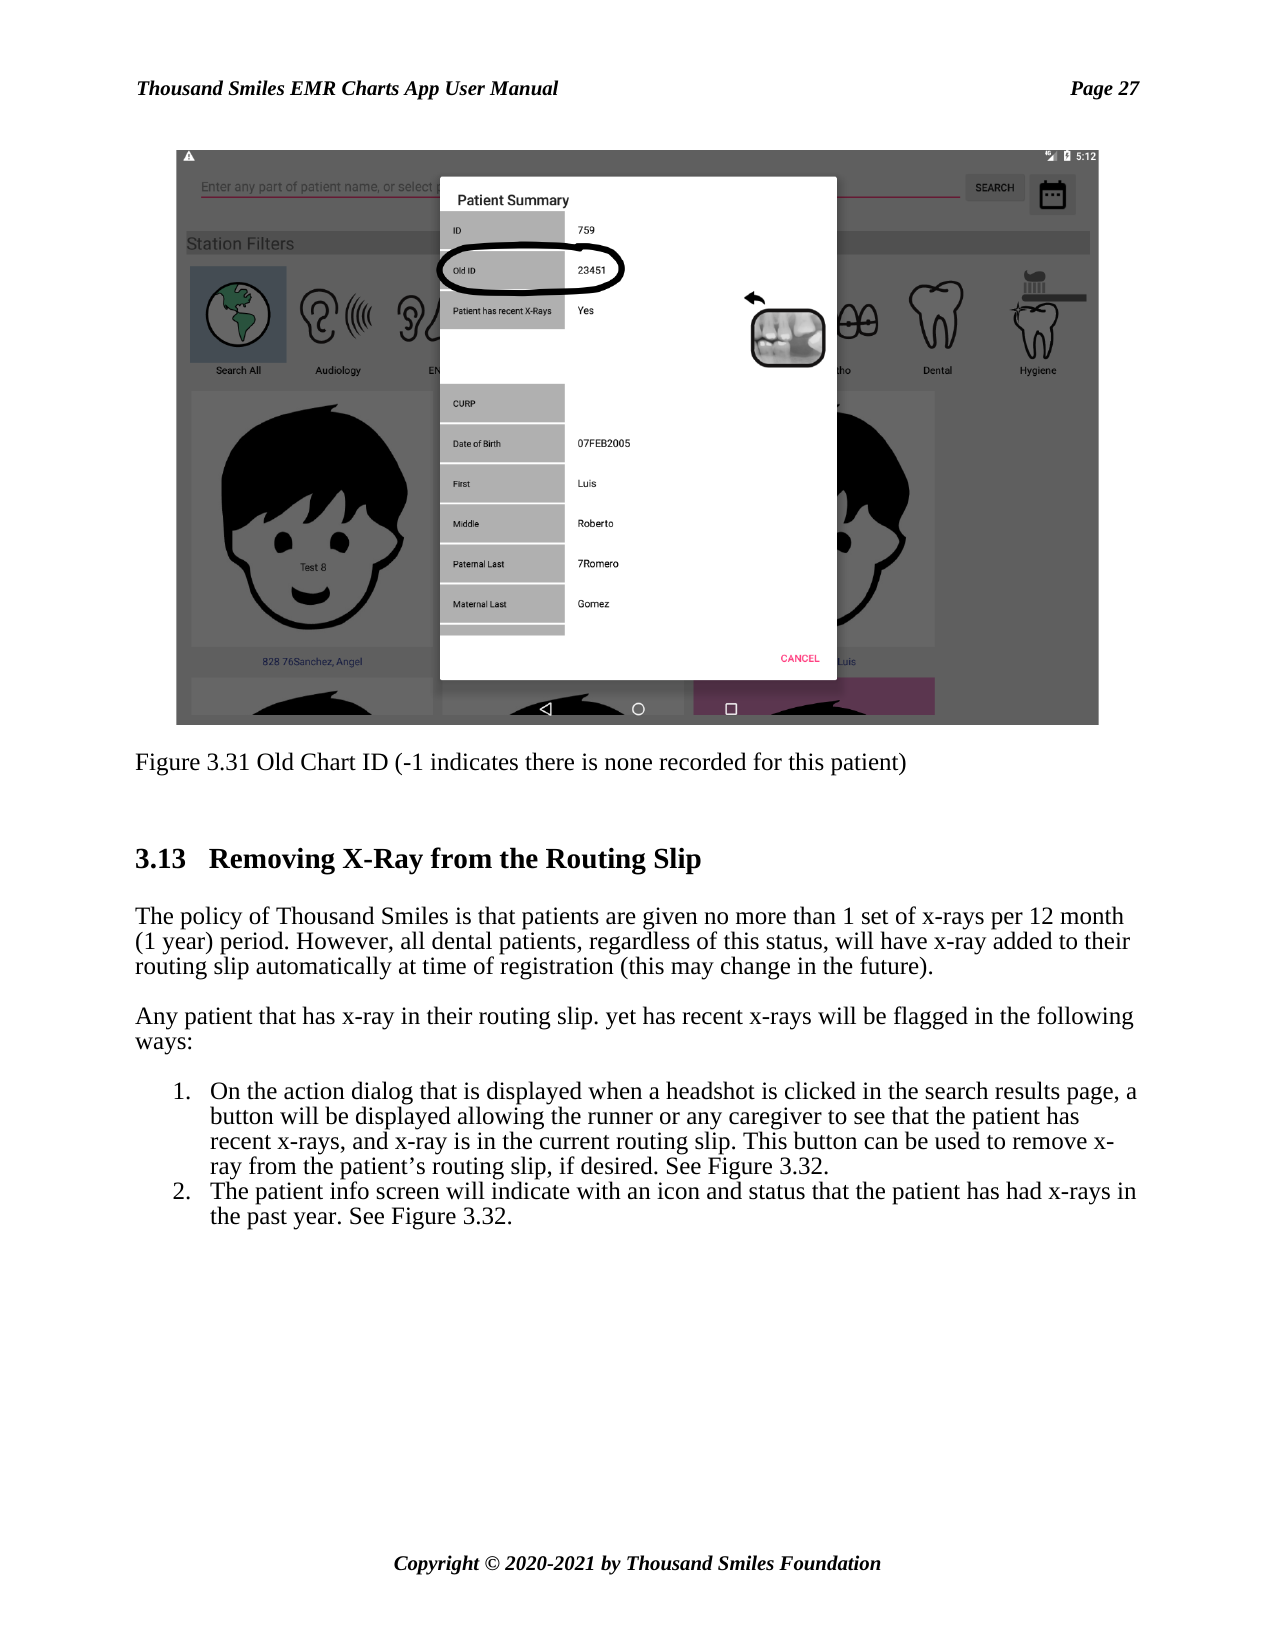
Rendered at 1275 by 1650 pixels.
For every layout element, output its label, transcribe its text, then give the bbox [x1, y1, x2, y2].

text Figure 3.31 Old Chart ID (-1 indicates there is none recorded for this patient) [135, 750, 1140, 775]
subtitle Removing X-Ray from the Routing Slip [135, 842, 1140, 875]
list On the action dialog that is displayed when a headshot is clicked in the search results page, a button will be displayed allowing the runner or any caregiver to see that the patient has recent x-rays, and x-ray is in the current routing slip. This button can be used to remove x-ray from the patient’s routing slip, if desired. See Figure 3.32. [172, 1079, 1140, 1179]
text Any patient that has x-ray in their routing slip. yet has recent x-rays will be flagged in the following ways: [135, 1004, 1140, 1054]
text The policy of Thousand Smiles is that patients are given no more than 1 set of x-rays per 12 month (1 year) period. However, all dental patients, regardless of this status, will have x-ray added to their routing slip automatically at time of registration (this may change in the future). [135, 904, 1140, 979]
list The patient info screen will indicate with an icon and status that the patient has had x-rays in the past year. See Figure 3.32. [172, 1179, 1140, 1229]
picture [176, 150, 1099, 725]
